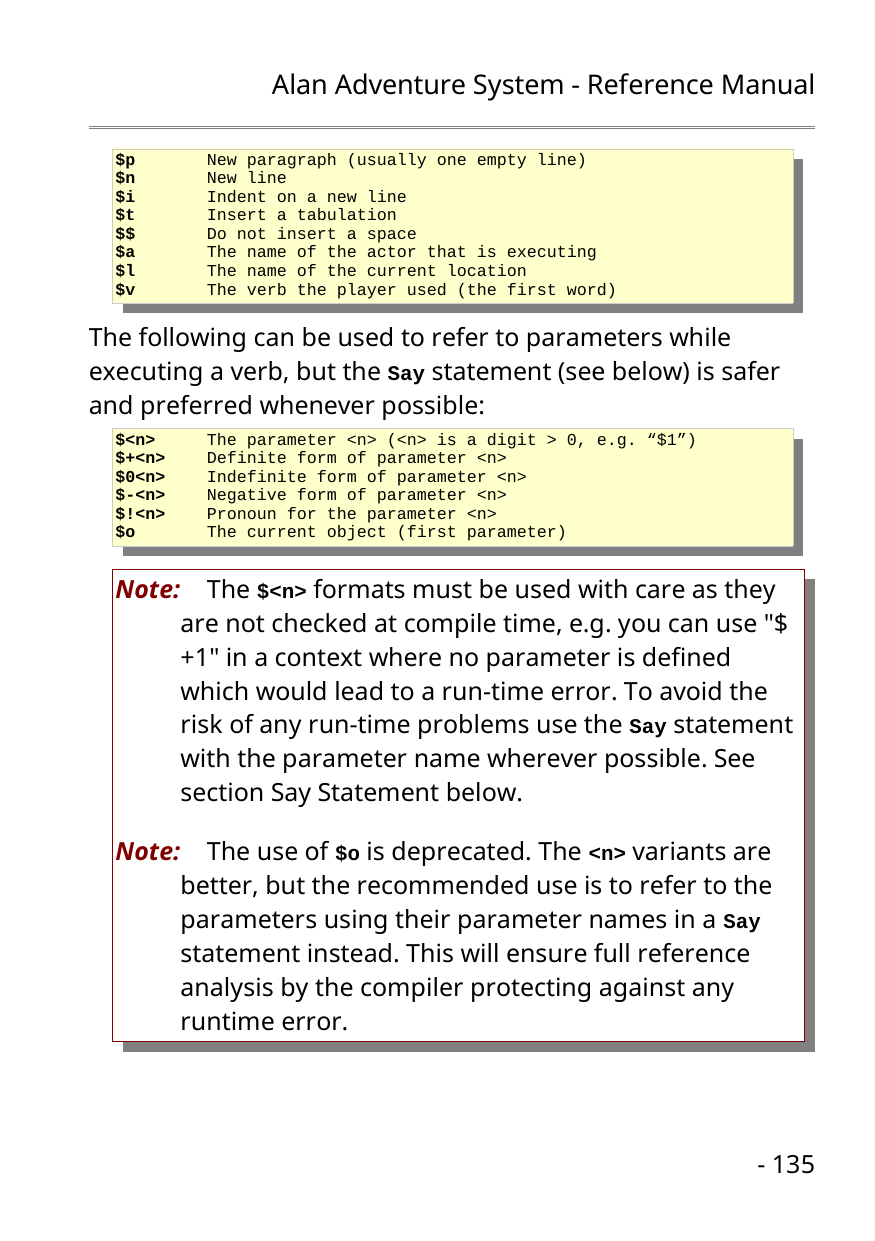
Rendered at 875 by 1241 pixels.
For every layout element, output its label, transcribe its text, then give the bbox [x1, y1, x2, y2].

text $0<n> Indefinite form of parameter <n> [113, 465, 793, 484]
list The $<n> formats must be used with care as they are not checked at compile time, e.g. you can use "$+1" in a context where no parameter is defined which would lead to a run-time error. To avoid the risk of any run-time problems use the Say statement with the parameter name wherever possible. See section Say Statement below. [113, 570, 804, 809]
text $v The verb the player used (the first word) [113, 278, 793, 303]
text $!<n> Pronoun for the parameter <n> [113, 502, 793, 521]
text $$ Do not insert a space [113, 223, 793, 241]
text $t Insert a tabulation [113, 204, 793, 223]
text The following can be used to refer to parameters while executing a verb, but the Say statement (see below) is safer and preferred whenever possible: [88, 320, 815, 422]
text $l The name of the current location [113, 260, 793, 278]
text $+<n> Definite form of parameter <n> [113, 447, 793, 465]
text $n New line [113, 167, 793, 186]
text $-<n> Negative form of parameter <n> [113, 484, 793, 502]
text $p New paragraph (usually one empty line) [113, 150, 793, 167]
text $o The current object (first parameter) [113, 521, 793, 546]
text $i Indent on a new line [113, 186, 793, 204]
text $a The name of the actor that is executing [113, 241, 793, 260]
list The use of $o is deprecated. The <n> variants are better, but the recommended use is to refer to the parameters using their parameter names in a Say statement instead. This will ensure full reference analysis by the compiler protecting against any runtime error. [113, 831, 804, 1041]
text $<n> The parameter <n> (<n> is a digit > 0, e.g. “$1”) [113, 429, 793, 447]
